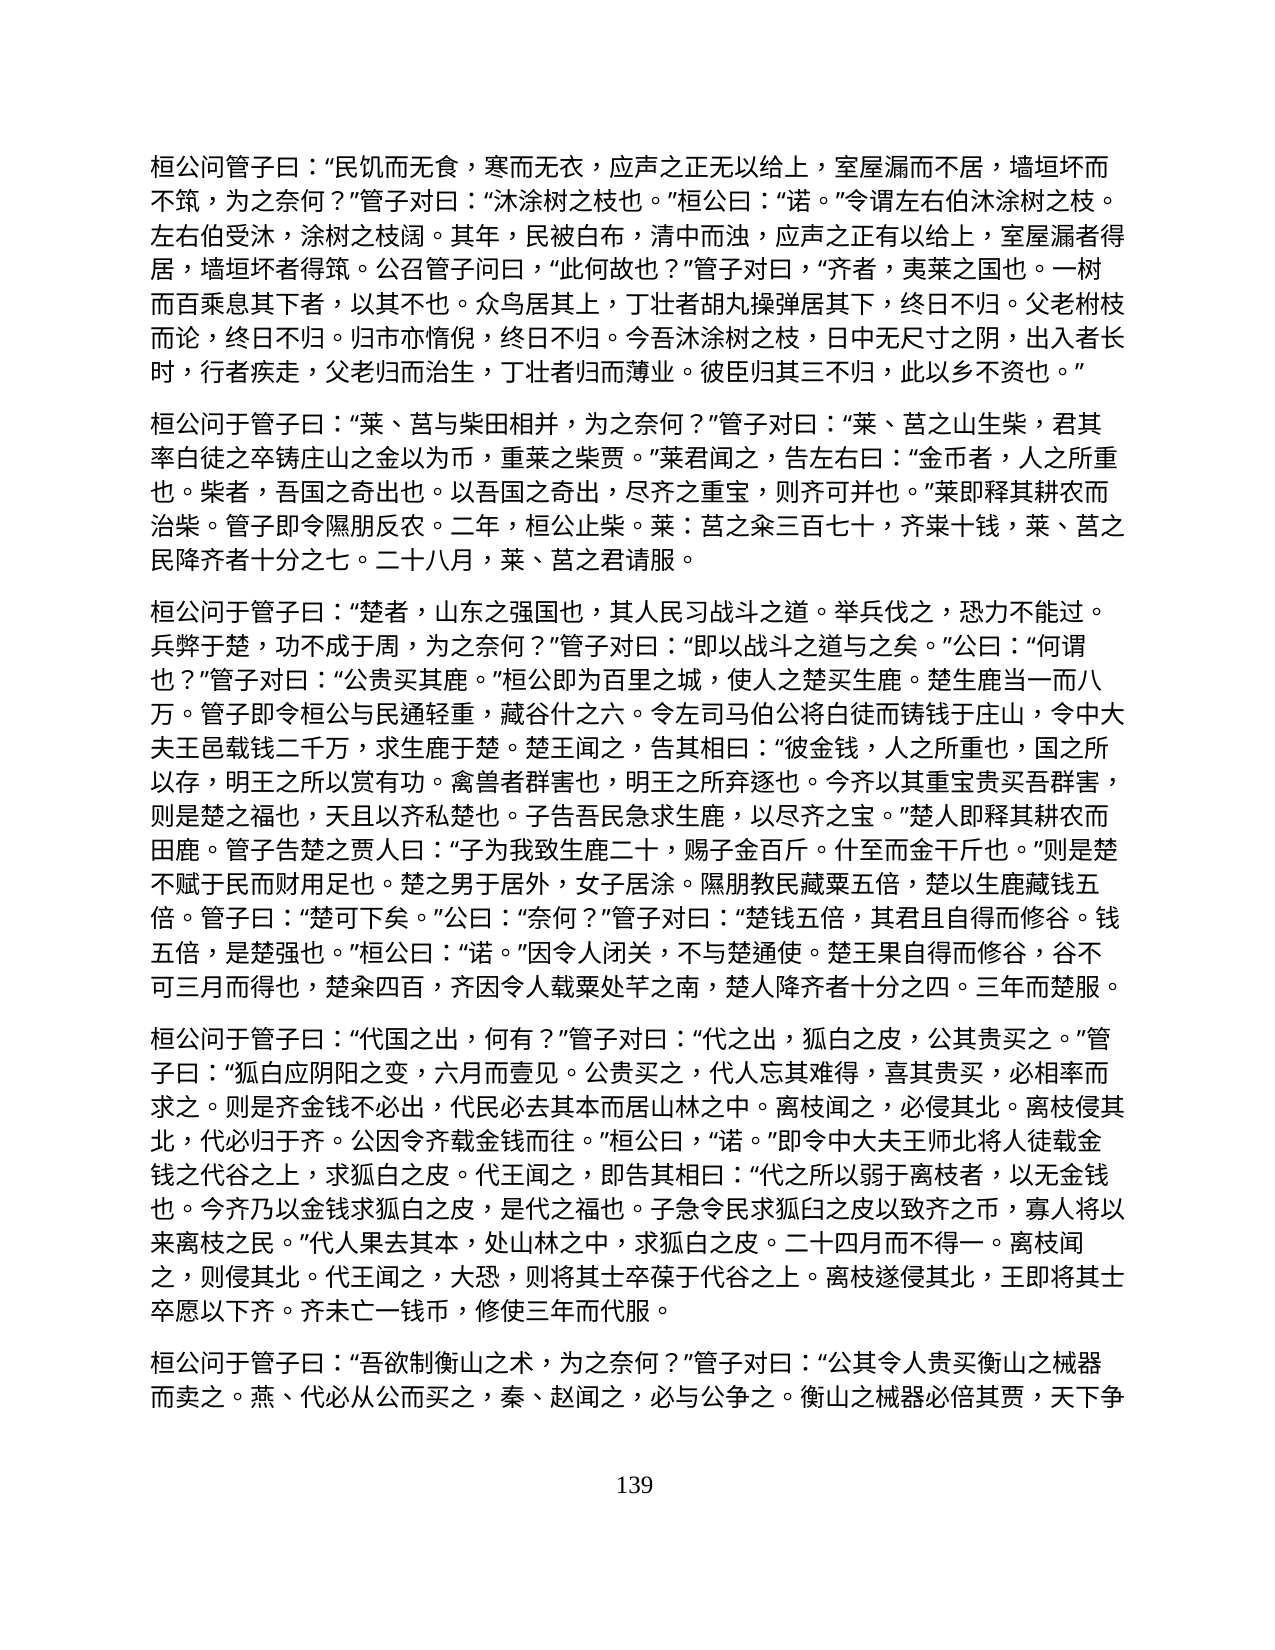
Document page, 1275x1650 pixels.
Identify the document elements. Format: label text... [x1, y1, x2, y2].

text 桓公问于管子曰：“莱、莒与柴田相并，为之奈何？”管子对曰：“莱、莒之山生柴，君其率白徒之卒铸庄山之金以为币，重莱之柴贾。”莱君闻之，告左右曰：“金币者，人之所重也。柴者，吾国之奇出也。以吾国之奇出，尽齐之重宝，则齐可并也。”莱即释其耕农而治柴。管子即令隰朋反农。二年，桓公止柴。莱：莒之籴三百七十，齐粜十钱，莱、莒之民降齐者十分之七。二十八月，莱、莒之君请服。 [150, 406, 1125, 577]
text 桓公问于管子曰：“吾欲制衡山之术，为之奈何？”管子对曰：“公其令人贵买衡山之械器而卖之。燕、代必从公而买之，秦、赵闻之，必与公争之。衡山之械器必倍其贾，天下争 [150, 1346, 1125, 1414]
text 桓公问于管子曰：“代国之出，何有？”管子对曰：“代之出，狐白之皮，公其贵买之。”管子曰：“狐白应阴阳之变，六月而壹见。公贵买之，代人忘其难得，喜其贵买，必相率而求之。则是齐金钱不必出，代民必去其本而居山林之中。离枝闻之，必侵其北。离枝侵其北，代必归于齐。公因令齐载金钱而往。”桓公曰，“诺。”即令中大夫王师北将人徒载金钱之代谷之上，求狐白之皮。代王闻之，即告其相曰：“代之所以弱于离枝者，以无金钱也。今齐乃以金钱求狐白之皮，是代之福也。子急令民求狐臼之皮以致齐之币，寡人将以来离枝之民。”代人果去其本，处山林之中，求狐白之皮。二十四月而不得一。离枝闻之，则侵其北。代王闻之，大恐，则将其士卒葆于代谷之上。离枝遂侵其北，王即将其士卒愿以下齐。齐未亡一钱币，修使三年而代服。 [150, 1021, 1125, 1328]
text 桓公问管子曰：“民饥而无食，寒而无衣，应声之正无以给上，室屋漏而不居，墙垣坏而不筑，为之奈何？”管子对曰：“沐涂树之枝也。”桓公曰：“诺。”令谓左右伯沐涂树之枝。左右伯受沐，涂树之枝阔。其年，民被白布，清中而浊，应声之正有以给上，室屋漏者得居，墙垣坏者得筑。公召管子问曰，“此何故也？”管子对曰，“齐者，夷莱之国也。一树而百乘息其下者，以其不也。众鸟居其上，丁壮者胡丸操弹居其下，终日不归。父老柎枝而论，终日不归。归市亦惰倪，终日不归。今吾沐涂树之枝，日中无尺寸之阴，出入者长时，行者疾走，父老归而治生，丁壮者归而薄业。彼臣归其三不归，此以乡不资也。” [150, 150, 1125, 388]
text 桓公问于管子曰：“楚者，山东之强国也，其人民习战斗之道。举兵伐之，恐力不能过。兵弊于楚，功不成于周，为之奈何？”管子对曰：“即以战斗之道与之矣。”公曰：“何谓也？”管子对曰：“公贵买其鹿。”桓公即为百里之城，使人之楚买生鹿。楚生鹿当一而八万。管子即令桓公与民通轻重，藏谷什之六。令左司马伯公将白徒而铸钱于庄山，令中大夫王邑载钱二千万，求生鹿于楚。楚王闻之，告其相曰：“彼金钱，人之所重也，国之所以存，明王之所以赏有功。禽兽者群害也，明王之所弃逐也。今齐以其重宝贵买吾群害，则是楚之福也，天且以齐私楚也。子告吾民急求生鹿，以尽齐之宝。”楚人即释其耕农而田鹿。管子告楚之贾人曰：“子为我致生鹿二十，赐子金百斤。什至而金干斤也。”则是楚不赋于民而财用足也。楚之男于居外，女子居涂。隰朋教民藏粟五倍，楚以生鹿藏钱五倍。管子曰：“楚可下矣。”公曰：“奈何？”管子对曰：“楚钱五倍，其君且自得而修谷。钱五倍，是楚强也。”桓公曰：“诺。”因令人闭关，不与楚通使。楚王果自得而修谷，谷不可三月而得也，楚籴四百，齐因令人载粟处芊之南，楚人降齐者十分之四。三年而楚服。 [150, 594, 1125, 1003]
